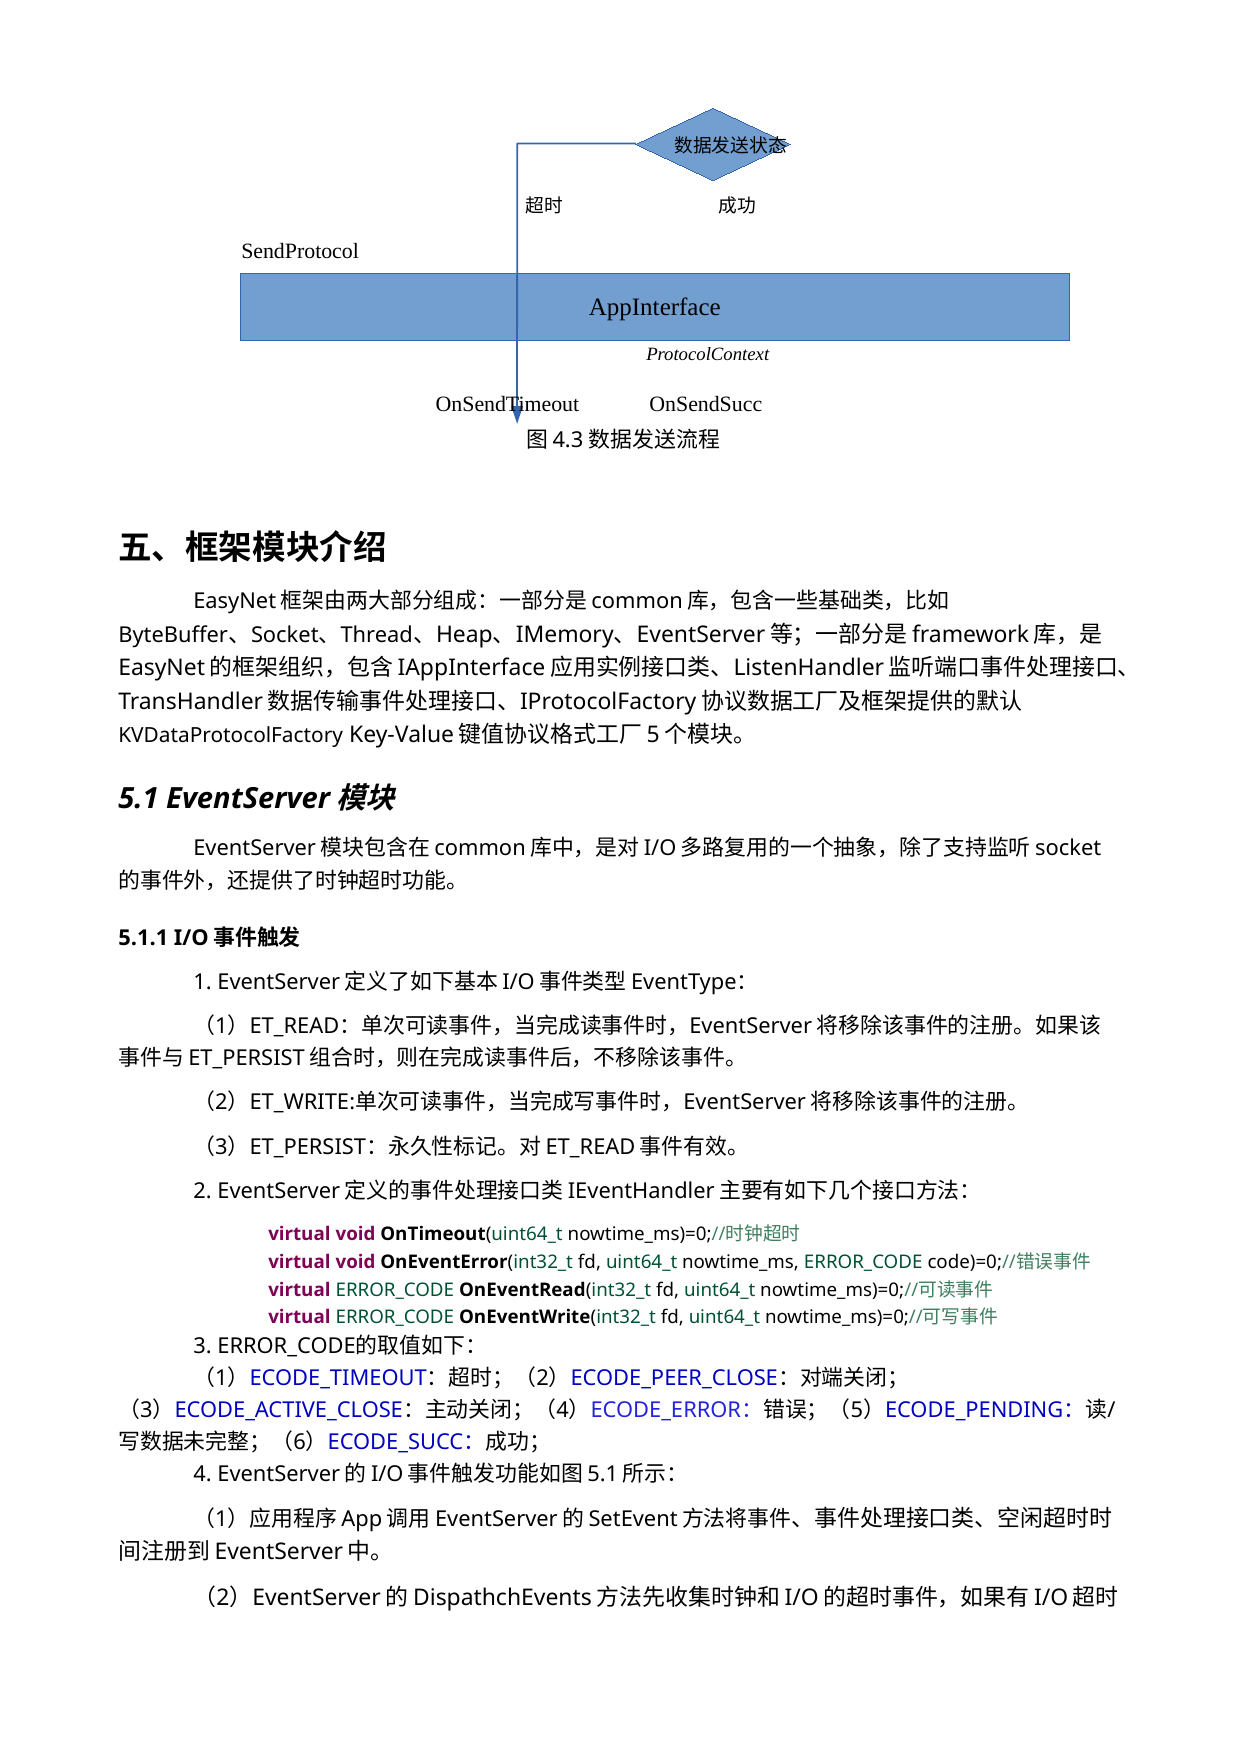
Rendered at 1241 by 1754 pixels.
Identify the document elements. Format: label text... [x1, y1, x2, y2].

text （2）ET_WRITE:单次可读事件，当完成写事件时，EventServer将移除该事件的注册。 [118, 1084, 1122, 1116]
text （1）应用程序App调用EventServer的SetEvent方法将事件、事件处理接口类、空闲超时时间注册到EventServer中。 [118, 1500, 1122, 1566]
text EventServer模块包含在common库中，是对I/O多路复用的一个抽象，除了支持监听socket的事件外，还提供了时钟超时功能。 [118, 829, 1122, 895]
text virtual void OnEventError(int32_t fd, uint64_t nowtime_ms, ERROR_CODE code)=0;//错误事件 [118, 1247, 1122, 1274]
subtitle 五、框架模块介绍 [118, 521, 1122, 569]
text EasyNet框架由两大部分组成：一部分是common库，包含一些基础类，比如ByteBuffer、Socket、Thread、Heap、IMemory、EventServer等；一部分是framework库，是EasyNet的框架组织，包含IAppInterface应用实例接口类、ListenHandler监听端口事件处理接口、TransHandler数据传输事件处理接口、IProtocolFactory协议数据工厂及框架提供的默认KVDataProtocolFactory Key-Value键值协议格式工厂5个模块。 [118, 582, 1122, 749]
text 2. EventServer定义的事件处理接口类IEventHandler主要有如下几个接口方法： [118, 1173, 1122, 1205]
text （2）EventServer的DispathchEvents方法先收集时钟和I/O的超时事件，如果有I/O超时 [118, 1579, 1122, 1612]
text 图4.3 数据发送流程 [118, 422, 1122, 453]
text 3. ERROR_CODE的取值如下： [118, 1328, 1122, 1360]
text virtual ERROR_CODE OnEventRead(int32_t fd, uint64_t nowtime_ms)=0;//可读事件 [118, 1274, 1122, 1301]
text 4. EventServer的I/O事件触发功能如图5.1所示： [118, 1456, 1122, 1487]
text virtual void OnTimeout(uint64_t nowtime_ms)=0;//时钟超时 [118, 1217, 1122, 1247]
text （1）ECODE_TIMEOUT：超时；（2）ECODE_PEER_CLOSE：对端关闭；（3）ECODE_ACTIVE_CLOSE：主动关闭；（4）ECODE_ERROR：错误；（5）ECODE_PENDING：读/写数据未完整；（6）ECODE_SUCC：成功； [118, 1360, 1122, 1456]
text （3）ET_PERSIST：永久性标记。对ET_READ事件有效。 [118, 1129, 1122, 1160]
text 1. EventServer定义了如下基本I/O事件类型EventType： [118, 964, 1122, 996]
subtitle 5.1 EventServer模块 [118, 774, 1122, 817]
text （1）ET_READ：单次可读事件，当完成读事件时，EventServer将移除该事件的注册。如果该事件与ET_PERSIST组合时，则在完成读事件后，不移除该事件。 [118, 1008, 1122, 1072]
subtitle 5.1.1 I/O事件触发 [118, 920, 1122, 952]
text virtual ERROR_CODE OnEventWrite(int32_t fd, uint64_t nowtime_ms)=0;//可写事件 [118, 1301, 1122, 1328]
